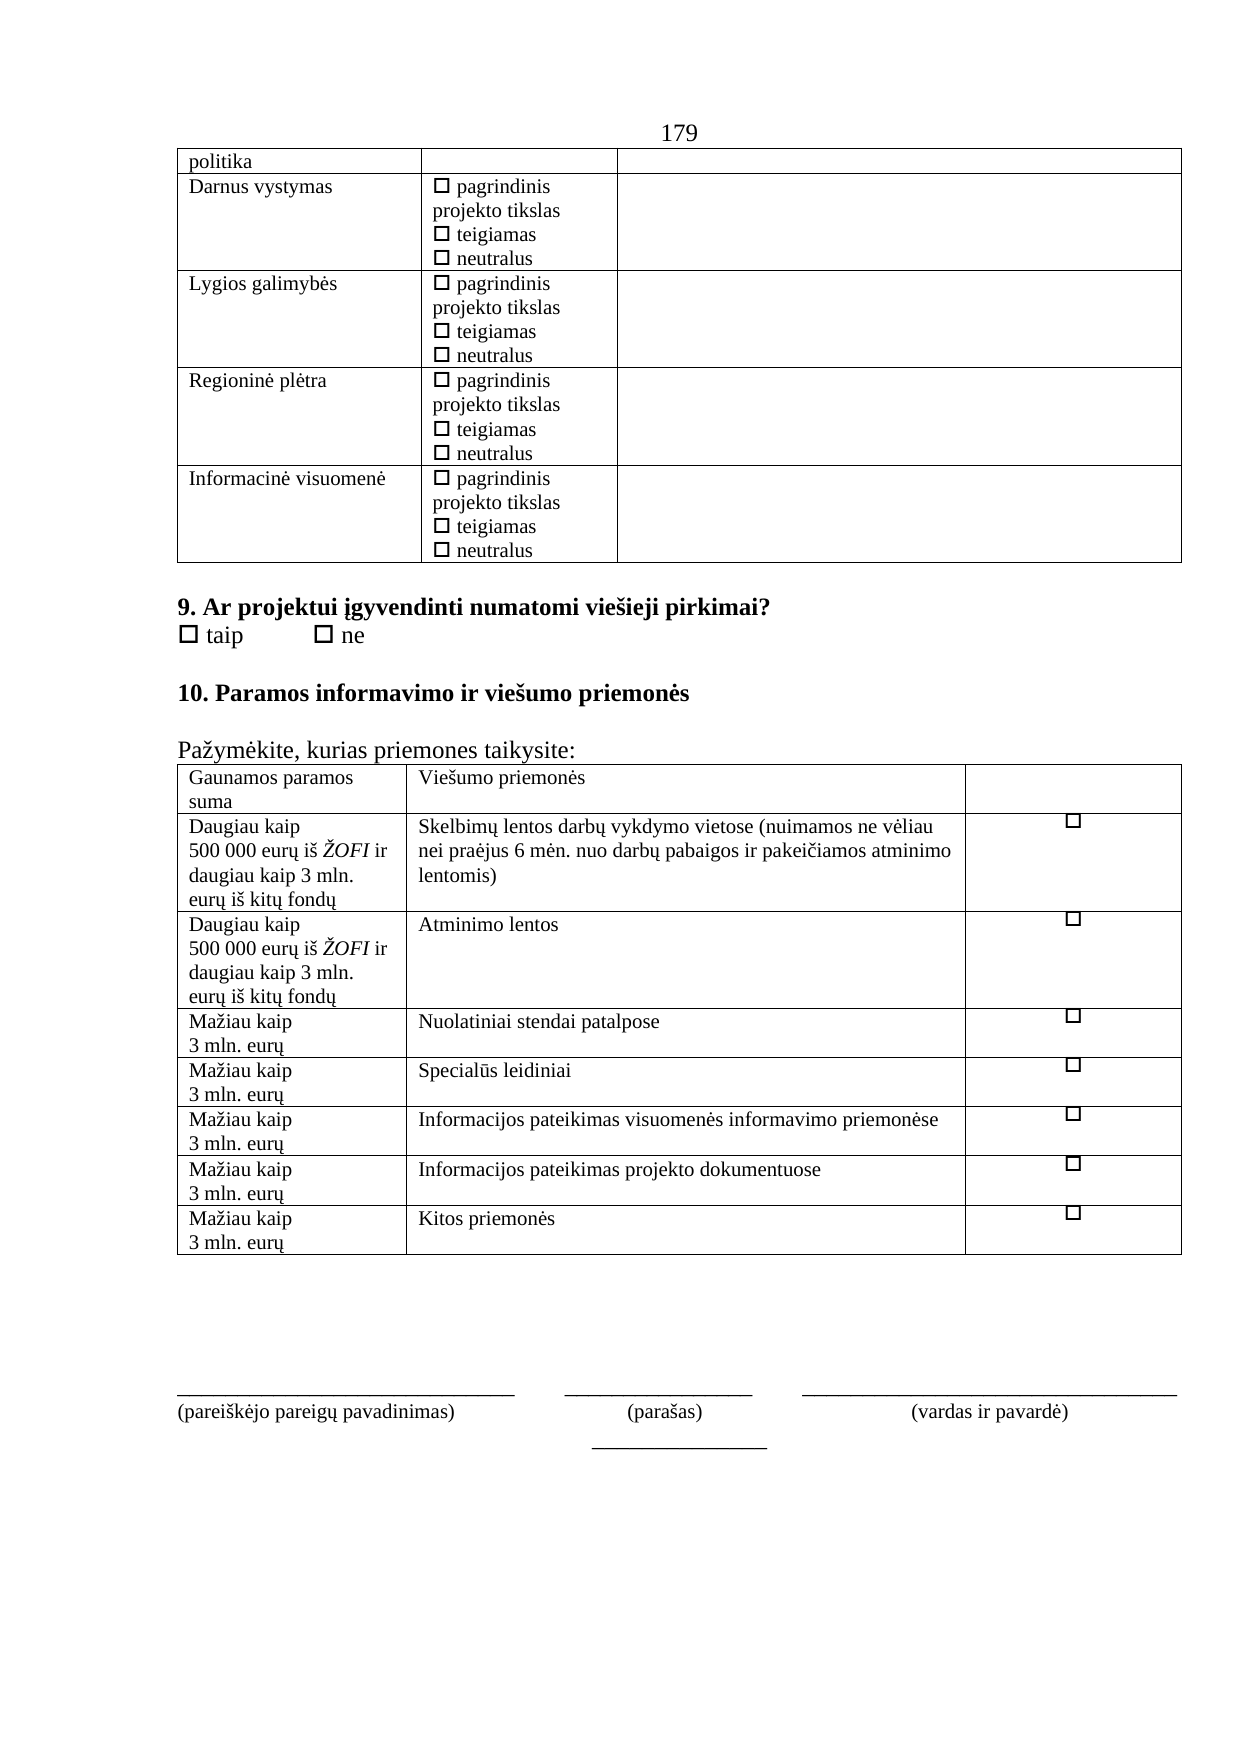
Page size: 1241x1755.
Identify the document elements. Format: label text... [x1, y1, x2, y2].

table_cell [618, 466, 1181, 562]
table_cell Mažiau kaip 3 mln. eurų [178, 1206, 406, 1254]
table_cell Regioninė plėtra [178, 368, 421, 464]
table_cell Darnus vystymas [178, 174, 421, 270]
table_cell [618, 174, 1181, 270]
table_cell  [966, 1107, 1181, 1155]
text Pažymėkite, kurias priemones taikysite: [177, 735, 1181, 764]
table_cell  [966, 1156, 1181, 1204]
table_cell  pagrindinis projekto tikslas  teigiamas  neutralus [422, 466, 617, 562]
table_cell Nuolatiniai stendai patalpose [407, 1009, 965, 1057]
text 9. Ar projektui įgyvendinti numatomi viešieji pirkimai? [177, 592, 1181, 620]
table_cell Kitos priemonės [407, 1206, 965, 1254]
text 10. Paramos informavimo ir viešumo priemonės [177, 678, 1181, 707]
table_header [422, 149, 617, 173]
table_cell Lygios galimybės [178, 271, 421, 367]
table_cell [618, 368, 1181, 464]
table_header Gaunamos paramos suma [178, 765, 406, 813]
table_cell  [966, 912, 1181, 1008]
table_cell Informacinė visuomenė [178, 466, 421, 562]
table_header [966, 765, 1181, 813]
table_cell Daugiau kaip 500 000 eurų iš ŽOFI ir daugiau kaip 3 mln. eurų iš kitų fondų [178, 912, 406, 1008]
table_cell [618, 271, 1181, 367]
table_cell Mažiau kaip 3 mln. eurų [178, 1156, 406, 1204]
table_header [618, 149, 1181, 173]
table_cell Mažiau kaip 3 mln. eurų [178, 1107, 406, 1155]
table_cell Atminimo lentos [407, 912, 965, 1008]
table_cell  pagrindinis projekto tikslas  teigiamas  neutralus [422, 174, 617, 270]
table_header politika [178, 149, 421, 173]
table_cell Skelbimų lentos darbų vykdymo vietose (nuimamos ne vėliau nei praėjus 6 mėn. nuo darbų pabaigos ir pakeičiamos atminimo lentomis) [407, 814, 965, 911]
table_cell  pagrindinis projekto tikslas  teigiamas  neutralus [422, 271, 617, 367]
table_cell Informacijos pateikimas visuomenės informavimo priemonėse [407, 1107, 965, 1155]
table_cell Mažiau kaip 3 mln. eurų [178, 1058, 406, 1106]
table_cell Mažiau kaip 3 mln. eurų [178, 1009, 406, 1057]
text ______________ [177, 1423, 1181, 1451]
text (pareiškėjo pareigų pavadinimas) (parašas) (vardas ir pavardė) [177, 1398, 1181, 1423]
table_cell Daugiau kaip 500 000 eurų iš ŽOFI ir daugiau kaip 3 mln. eurų iš kitų fondų [178, 814, 406, 911]
table_cell  [966, 1058, 1181, 1106]
table_header Viešumo priemonės [407, 765, 965, 813]
table_cell Specialūs leidiniai [407, 1058, 965, 1106]
table_cell Informacijos pateikimas projekto dokumentuose [407, 1156, 965, 1204]
table_cell  [966, 1009, 1181, 1057]
table_cell  [966, 1206, 1181, 1254]
text  taip  ne [177, 620, 1181, 649]
table_cell  [966, 814, 1181, 911]
table_cell  pagrindinis projekto tikslas  teigiamas  neutralus [422, 368, 617, 464]
